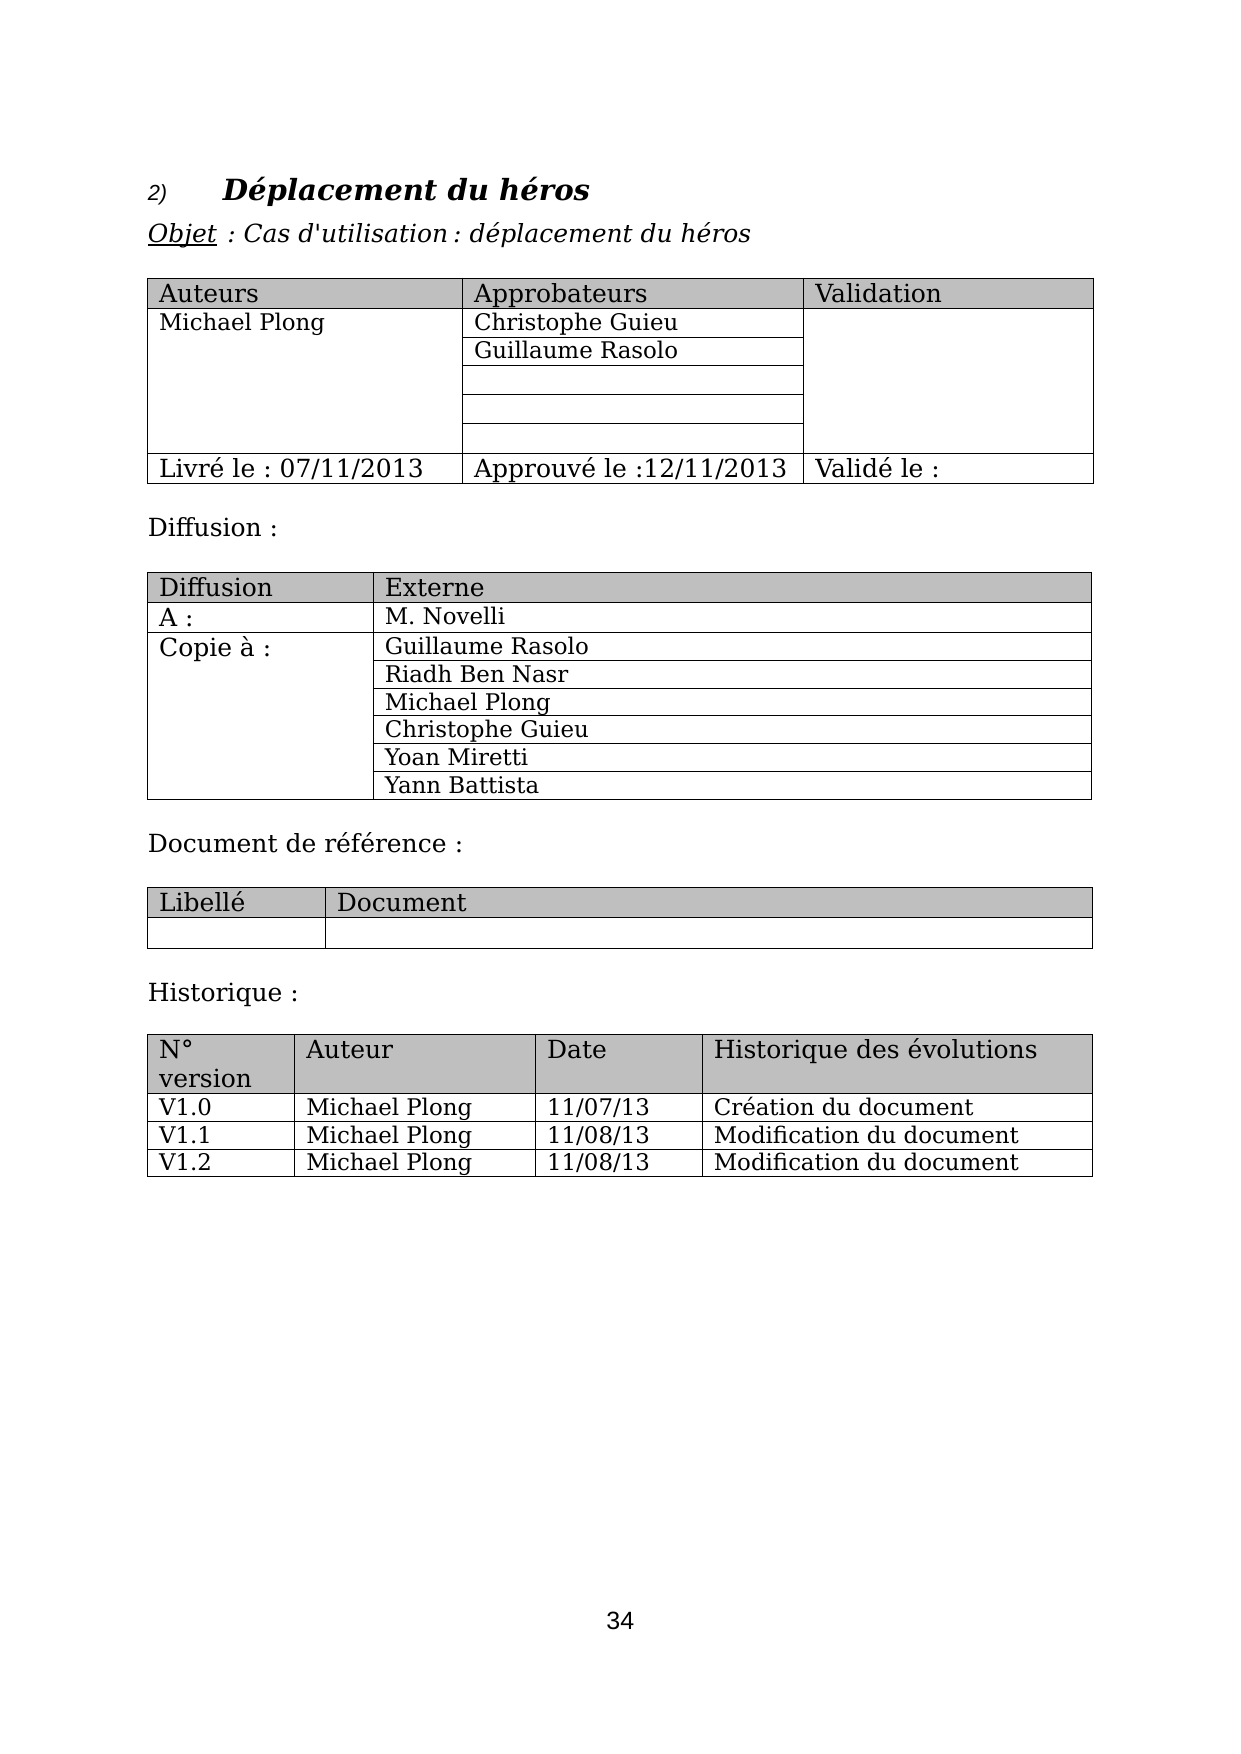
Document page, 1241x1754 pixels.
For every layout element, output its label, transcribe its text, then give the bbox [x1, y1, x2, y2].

table_header Date [536, 1035, 702, 1093]
table_cell Création du document [703, 1094, 1092, 1121]
table_cell [148, 918, 325, 947]
subtitle Déplacement du héros [148, 173, 1093, 207]
table_header Auteur [295, 1035, 535, 1093]
table_cell Guillaume Rasolo [463, 338, 803, 365]
table_cell Michael Plong [295, 1150, 535, 1176]
table_cell 08/11/13 [536, 1122, 702, 1148]
table_cell M. Novelli [374, 603, 1091, 632]
table_cell V1.1 [148, 1122, 294, 1148]
table_cell V1.2 [148, 1150, 294, 1176]
table_cell [463, 424, 803, 453]
table_cell [463, 366, 803, 394]
table_cell Michael Plong [295, 1094, 535, 1121]
table_cell Modification du document [703, 1122, 1092, 1148]
table_cell Christophe Guieu [463, 309, 803, 337]
table_header N° version [148, 1035, 294, 1093]
table_cell Guillaume Rasolo [374, 633, 1091, 660]
table_header Approbateurs [463, 279, 803, 308]
table_header Auteurs [148, 279, 462, 308]
table_header Diffusion [148, 573, 373, 602]
table_cell Copie à : [148, 633, 373, 798]
table_cell Yann Battista [374, 772, 1091, 798]
table_header Libellé [148, 888, 325, 917]
table_cell [326, 918, 1092, 947]
text Diffusion : [148, 513, 1093, 543]
table_header Externe [374, 573, 1091, 602]
text Historique : [148, 978, 1093, 1007]
text Document de référence : [148, 829, 1093, 858]
table_cell Modification du document [703, 1150, 1092, 1176]
table_header Validation [804, 279, 1093, 308]
text Objet : Cas d'utilisation : déplacement du héros [148, 219, 1093, 248]
table_cell Approuvé le :12/11/2013 [463, 454, 803, 483]
table_cell [463, 395, 803, 423]
table_header Document [326, 888, 1092, 917]
table_cell 07/11/13 [536, 1094, 702, 1121]
table_cell 08/11/13 [536, 1150, 702, 1176]
table_cell Livré le : 07/11/2013 [148, 454, 462, 483]
table_cell [804, 309, 1093, 453]
table_cell A : [148, 603, 373, 632]
table_cell V1.0 [148, 1094, 294, 1121]
table_cell Riadh Ben Nasr [374, 661, 1091, 688]
table_cell Michael Plong [148, 309, 462, 453]
table_cell Christophe Guieu [374, 716, 1091, 743]
table_cell Michael Plong [295, 1122, 535, 1148]
table_cell Michael Plong [374, 689, 1091, 715]
table_cell Validé le : [804, 454, 1093, 483]
table_cell Yoan Miretti [374, 744, 1091, 771]
table_header Historique des évolutions [703, 1035, 1092, 1093]
